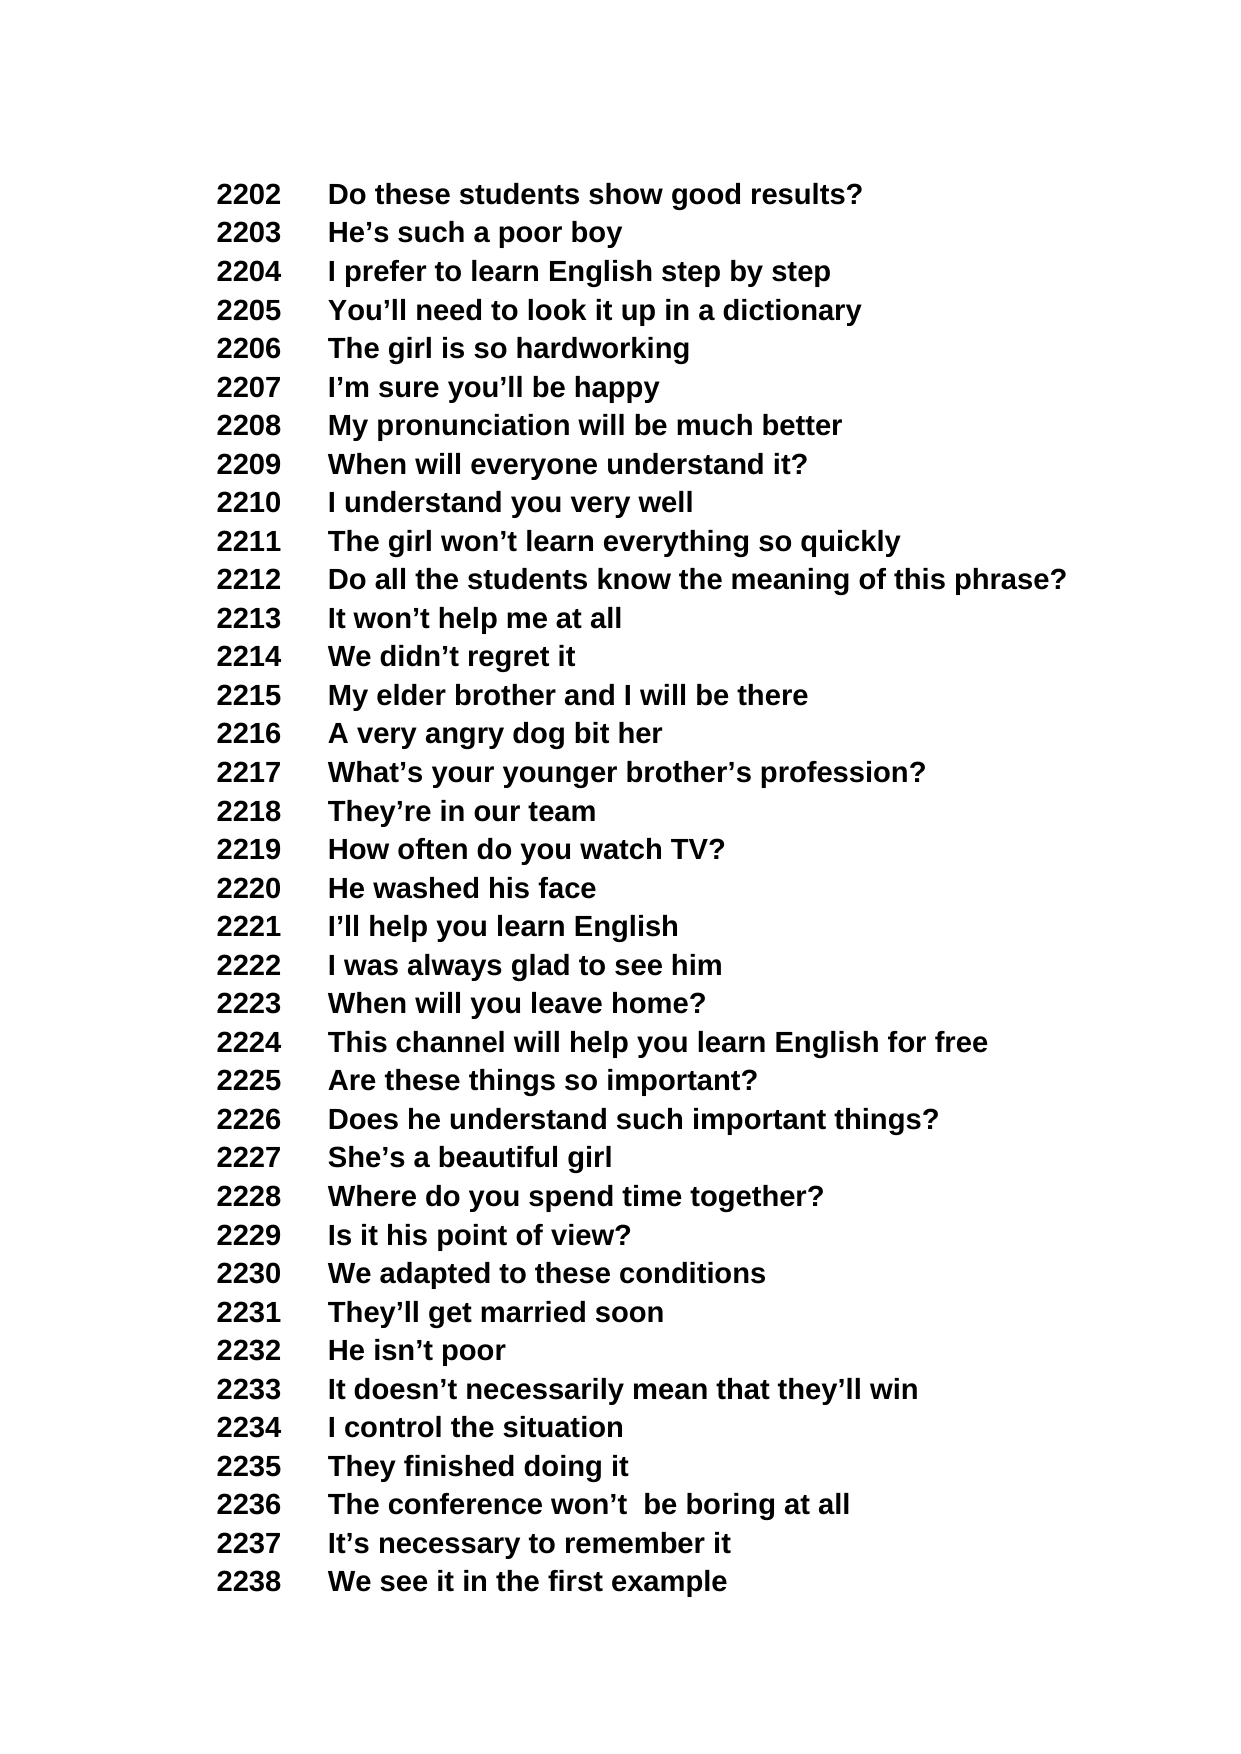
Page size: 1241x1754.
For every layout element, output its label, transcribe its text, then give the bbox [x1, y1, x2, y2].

list The girl won’t learn everything so quickly [216, 524, 1149, 557]
list I’m sure you’ll be happy [216, 369, 1149, 403]
list I was always glad to see him [216, 948, 1149, 981]
list They’ll get married soon [216, 1294, 1149, 1328]
list It’s necessary to remember it [216, 1526, 1149, 1559]
list He isn’t poor [216, 1333, 1149, 1367]
list They’re in our team [216, 793, 1149, 827]
list Does he understand such important things? [216, 1102, 1149, 1135]
list Where do you spend time together? [216, 1179, 1149, 1212]
list I control the situation [216, 1410, 1149, 1444]
list Do all the students know the meaning of this phrase? [216, 562, 1149, 596]
list She’s a beautiful girl [216, 1140, 1149, 1174]
list They finished doing it [216, 1449, 1149, 1482]
list It won’t help me at all [216, 601, 1149, 634]
list What’s your younger brother’s profession? [216, 755, 1149, 788]
list My elder brother and I will be there [216, 678, 1149, 711]
list I’ll help you learn English [216, 909, 1149, 943]
list My pronunciation will be much better [216, 408, 1149, 442]
list We adapted to these conditions [216, 1256, 1149, 1289]
list It doesn’t necessarily mean that they’ll win [216, 1372, 1149, 1405]
list When will everyone understand it? [216, 447, 1149, 480]
list How often do you watch TV? [216, 832, 1149, 866]
list A very angry dog bit her [216, 716, 1149, 750]
list This channel will help you learn English for free [216, 1025, 1149, 1058]
list Do these students show good results? [216, 177, 1149, 210]
list I understand you very well [216, 485, 1149, 519]
list We didn’t regret it [216, 639, 1149, 673]
list I prefer to learn English step by step [216, 254, 1149, 287]
list He washed his face [216, 871, 1149, 904]
list When will you leave home? [216, 986, 1149, 1020]
list The conference won’t be boring at all [216, 1487, 1149, 1521]
list Are these things so important? [216, 1063, 1149, 1097]
list Is it his point of view? [216, 1217, 1149, 1251]
list He’s such a poor boy [216, 215, 1149, 249]
list The girl is so hardworking [216, 331, 1149, 364]
list You’ll need to look it up in a dictionary [216, 292, 1149, 326]
list We see it in the first example [216, 1564, 1149, 1598]
